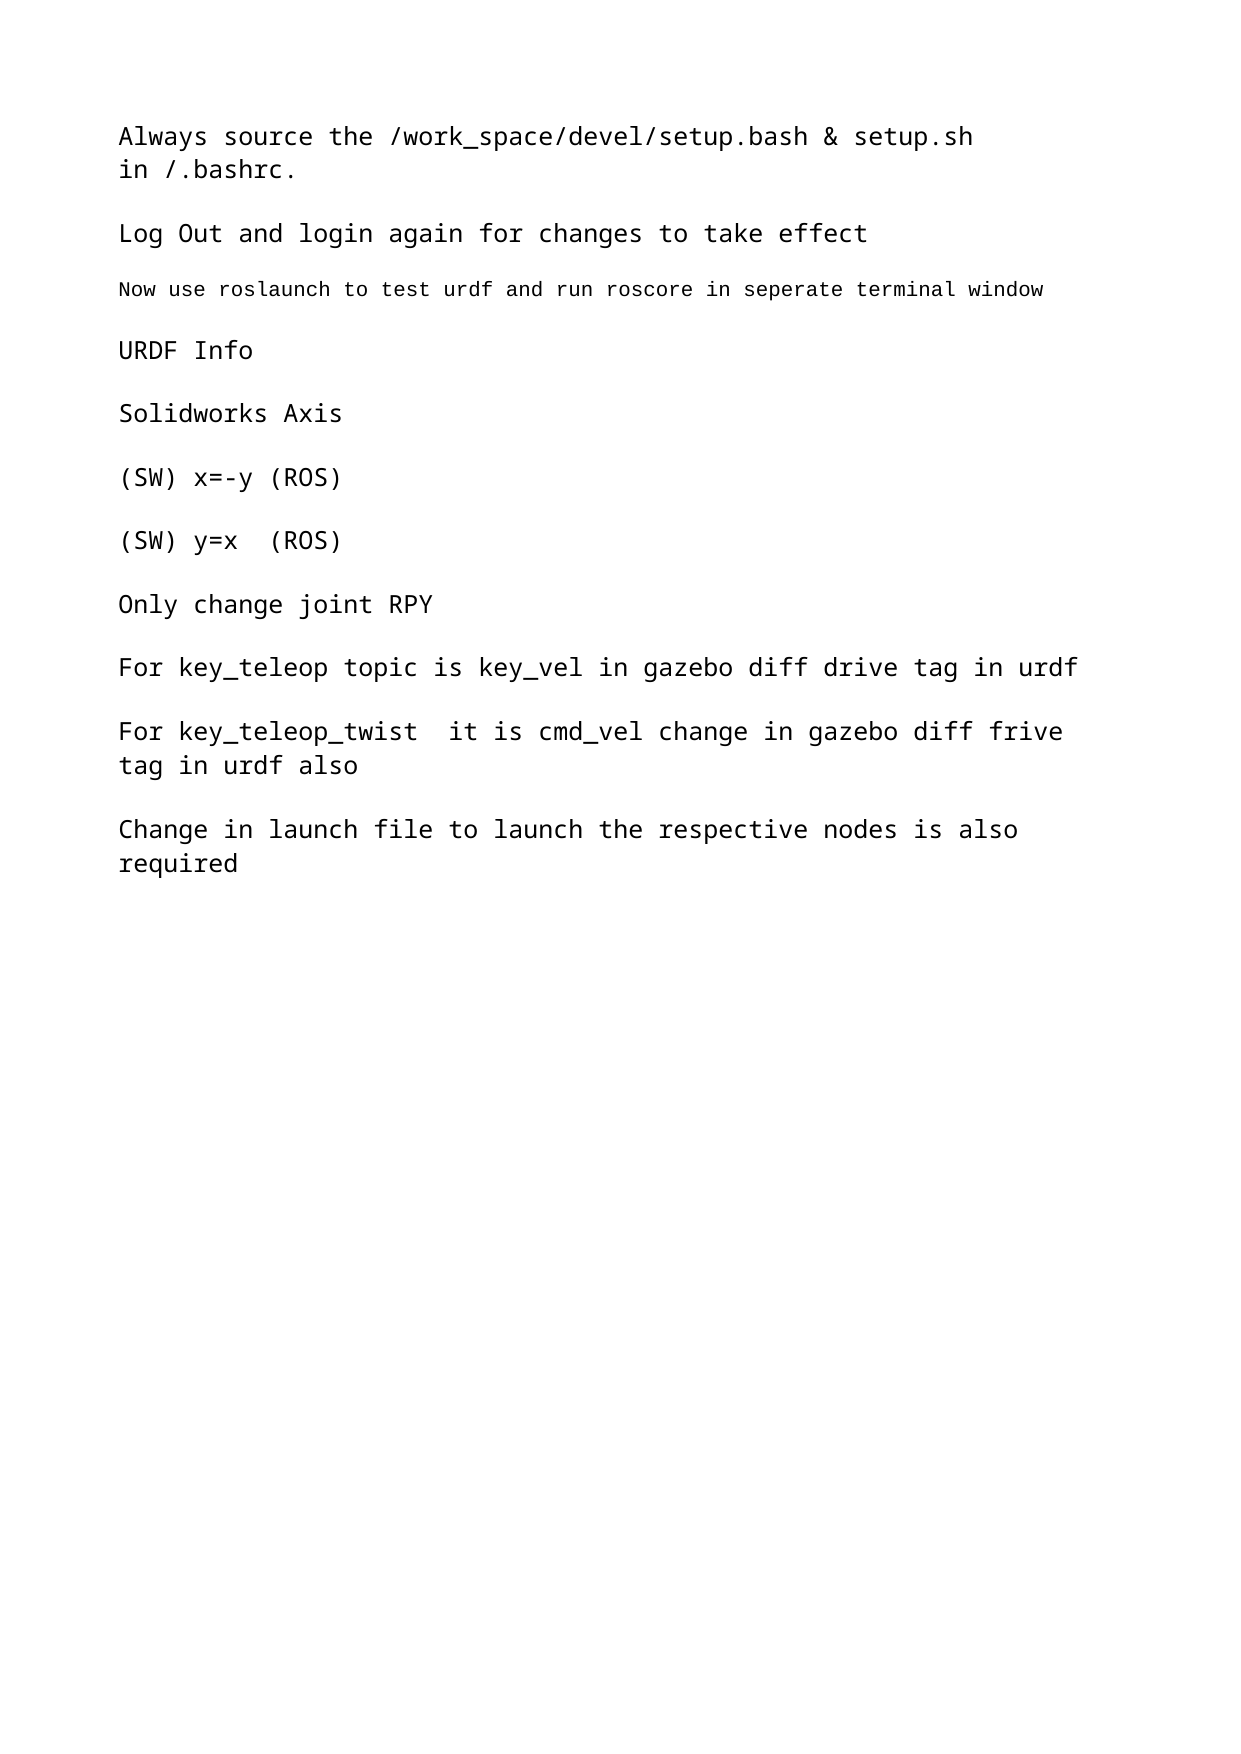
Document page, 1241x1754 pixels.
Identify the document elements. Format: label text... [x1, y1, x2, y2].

text Log Out and login again for changes to take effect [118, 216, 1122, 250]
text Only change joint RPY [118, 587, 1122, 621]
text URDF Info [118, 332, 1122, 366]
text (SW) x=-y (ROS) [118, 459, 1122, 493]
text For key_teleop_twist it is cmd_vel change in gazebo diff frive tag in urdf also [118, 714, 1122, 782]
text (SW) y=x (ROS) [118, 523, 1122, 557]
text Change in launch file to launch the respective nodes is also required [118, 811, 1122, 879]
text Now use roslaunch to test urdf and run roscore in seperate terminal window [118, 279, 1122, 303]
text Solidworks Axis [118, 396, 1122, 430]
text Always source the /work_space/devel/setup.bash & setup.sh in /.bashrc. [118, 118, 1122, 186]
text For key_teleop topic is key_vel in gazebo diff drive tag in urdf [118, 650, 1122, 684]
